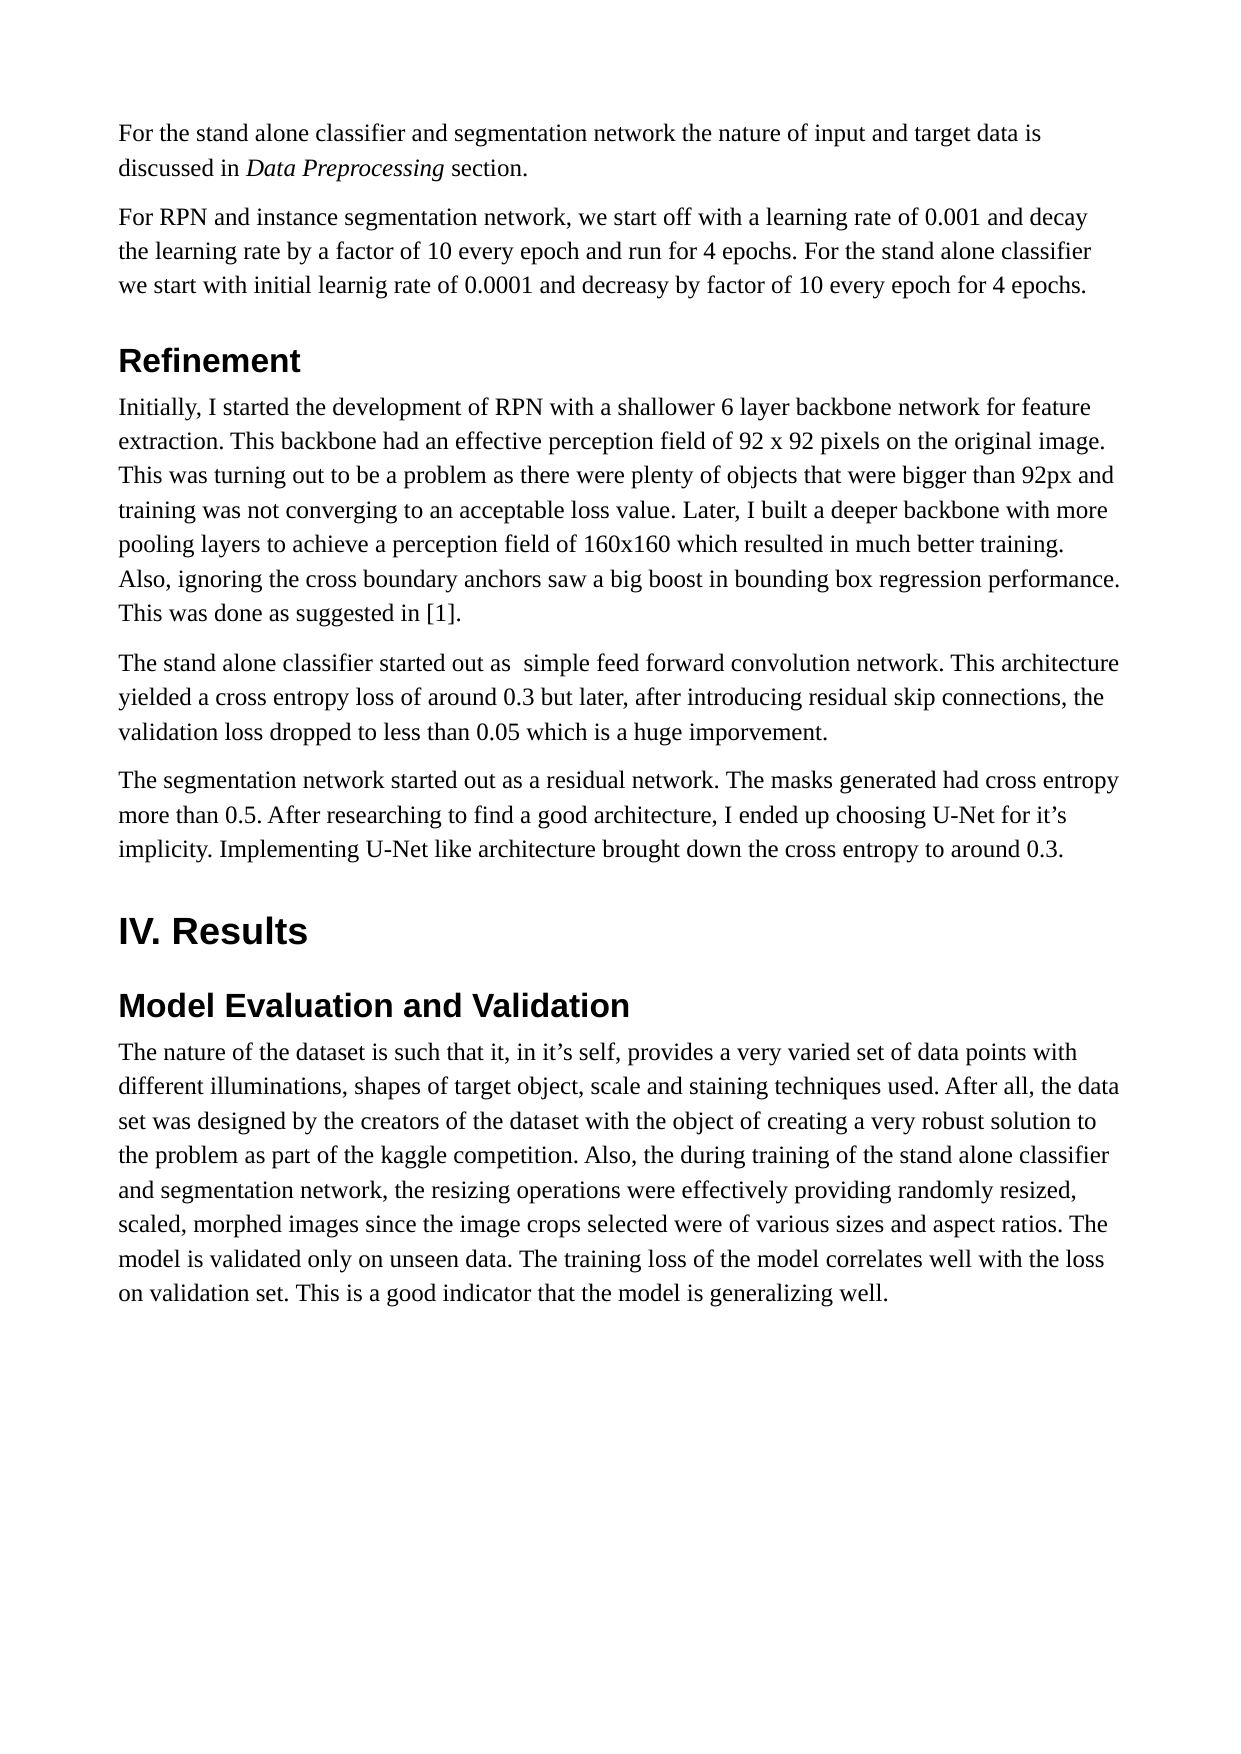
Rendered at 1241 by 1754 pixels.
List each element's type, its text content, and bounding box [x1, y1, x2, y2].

text Initially, I started the development of RPN with a shallower 6 layer backbone network for feature extraction. This backbone had an effective perception field of 92 x 92 pixels on the original image. This was turning out to be a problem as there were plenty of objects that were bigger than 92px and training was not converging to an acceptable loss value. Later, I built a deeper backbone with more pooling layers to achieve a perception field of 160x160 which resulted in much better training. Also, ignoring the cross boundary anchors saw a big boost in bounding box regression performance. This was done as suggested in [1]. [118, 392, 1122, 627]
text For the stand alone classifier and segmentation network the nature of input and target data is discussed in Data Preprocessing section. [118, 118, 1122, 181]
text The segmentation network started out as a residual network. The masks generated had cross entropy more than 0.5. After researching to find a good architecture, I ended up choosing U-Net for it’s implicity. Implementing U-Net like architecture brought down the cross entropy to around 0.3. [118, 766, 1122, 863]
subtitle Refinement [118, 341, 1122, 379]
subtitle IV. Results [118, 909, 1122, 952]
text The nature of the dataset is such that it, in it’s self, provides a very varied set of data points with different illuminations, shapes of target object, scale and staining techniques used. After all, the data set was designed by the creators of the dataset with the object of creating a very robust solution to the problem as part of the kaggle competition. Also, the during training of the stand alone classifier and segmentation network, the resizing operations were effectively providing randomly resized, scaled, morphed images since the image crops selected were of various sizes and aspect ratios. The model is validated only on unseen data. The training loss of the model correlates well with the loss on validation set. This is a good indicator that the model is generalizing well. [118, 1037, 1122, 1307]
text The stand alone classifier started out as simple feed forward convolution network. This architecture yielded a cross entropy loss of around 0.3 but later, after introducing residual skip connections, the validation loss dropped to less than 0.05 which is a huge imporvement. [118, 648, 1122, 745]
subtitle Model Evaluation and Validation [118, 986, 1122, 1024]
text For RPN and instance segmentation network, we start off with a learning rate of 0.001 and decay the learning rate by a factor of 10 every epoch and run for 4 epochs. For the stand alone classifier we start with initial learnig rate of 0.0001 and decreasy by factor of 10 every epoch for 4 epochs. [118, 202, 1122, 299]
